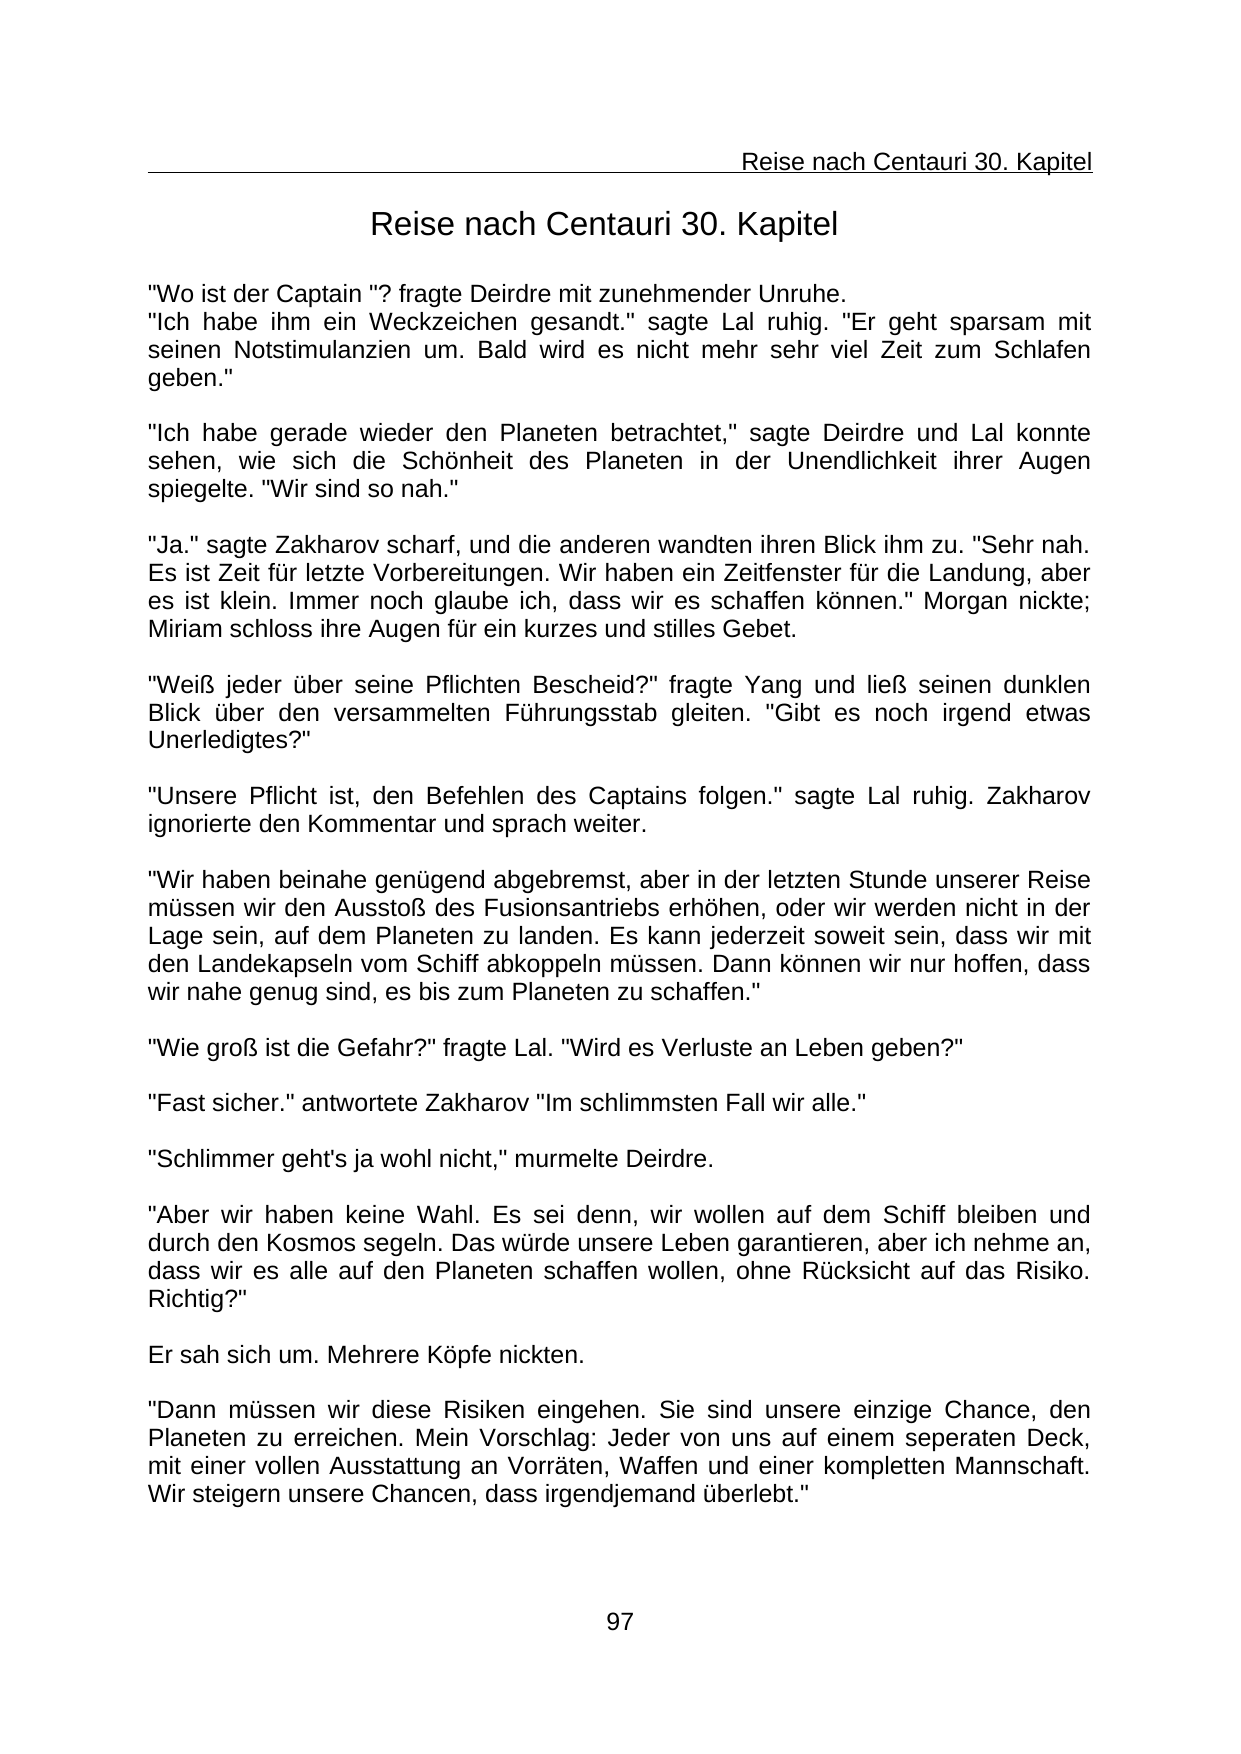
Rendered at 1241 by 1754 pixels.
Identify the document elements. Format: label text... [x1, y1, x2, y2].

text "Unsere Pflicht ist, den Befehlen des Captains folgen." sagte Lal ruhig. Zakharov ignorierte den Kommentar und sprach weiter. [148, 782, 1092, 838]
text Er sah sich um. Mehrere Köpfe nickten. [148, 1340, 1092, 1368]
text "Weiß jeder über seine Pflichten Bescheid?" fragte Yang und ließ seinen dunklen Blick über den versammelten Führungsstab gleiten. "Gibt es noch irgend etwas Unerledigtes?" [148, 670, 1092, 754]
text "Wie groß ist die Gefahr?" fragte Lal. "Wird es Verluste an Leben geben?" [148, 1033, 1092, 1061]
text "Wir haben beinahe genügend abgebremst, aber in der letzten Stunde unserer Reise müssen wir den Ausstoß des Fusionsantriebs erhöhen, oder wir werden nicht in der Lage sein, auf dem Planeten zu landen. Es kann jederzeit soweit sein, dass wir mit den Landekapseln vom Schiff abkoppeln müssen. Dann können wir nur hoffen, dass wir nahe genug sind, es bis zum Planeten zu schaffen." [148, 866, 1092, 1005]
text "Aber wir haben keine Wahl. Es sei denn, wir wollen auf dem Schiff bleiben und durch den Kosmos segeln. Das würde unsere Leben garantieren, aber ich nehme an, dass wir es alle auf den Planeten schaffen wollen, ohne Rücksicht auf das Risiko. Richtig?" [148, 1201, 1092, 1312]
text "Dann müssen wir diese Risiken eingehen. Sie sind unsere einzige Chance, den Planeten zu erreichen. Mein Vorschlag: Jeder von uns auf einem seperaten Deck, mit einer vollen Ausstattung an Vorräten, Waffen und einer kompletten Mannschaft. Wir steigern unsere Chancen, dass irgendjemand überlebt." [148, 1396, 1092, 1508]
text "Ich habe gerade wieder den Planeten betrachtet," sagte Deirdre und Lal konnte sehen, wie sich die Schönheit des Planeten in der Unendlichkeit ihrer Augen spiegelte. "Wir sind so nah." [148, 419, 1092, 503]
text "Wo ist der Captain "? fragte Deirdre mit zunehmender Unruhe. [148, 279, 1092, 307]
text "Ja." sagte Zakharov scharf, und die anderen wandten ihren Blick ihm zu. "Sehr nah. Es ist Zeit für letzte Vorbereitungen. Wir haben ein Zeitfenster für die Landung, aber es ist klein. Immer noch glaube ich, dass wir es schaffen können." Morgan nickte; Miriam schloss ihre Augen für ein kurzes und stilles Gebet. [148, 531, 1092, 642]
text "Schlimmer geht's ja wohl nicht," murmelte Deirdre. [148, 1145, 1092, 1173]
text "Fast sicher." antwortete Zakharov "Im schlimmsten Fall wir alle." [148, 1089, 1092, 1117]
text "Ich habe ihm ein Weckzeichen gesandt." sagte Lal ruhig. "Er geht sparsam mit seinen Notstimulanzien um. Bald wird es nicht mehr sehr viel Zeit zum Schlafen geben." [148, 307, 1092, 391]
